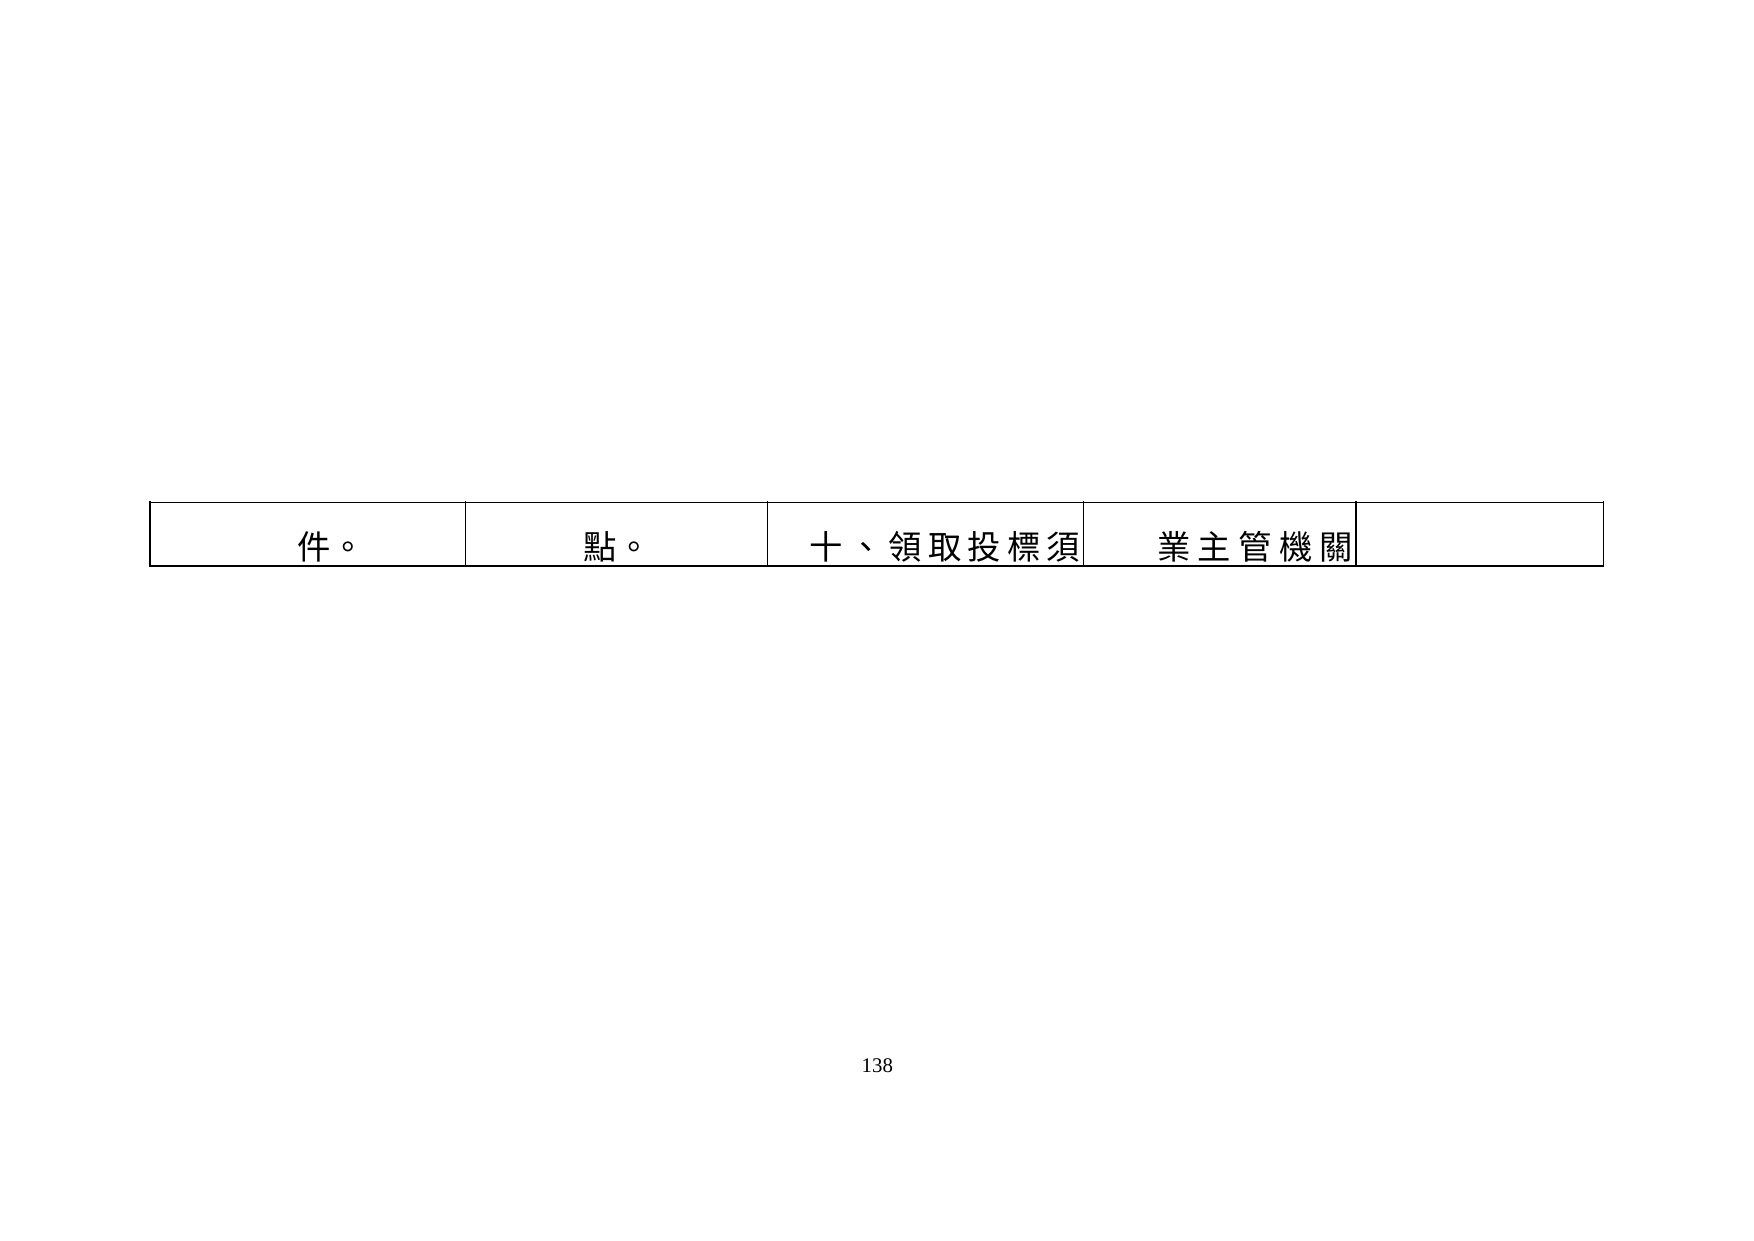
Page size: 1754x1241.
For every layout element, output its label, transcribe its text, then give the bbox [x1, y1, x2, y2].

table_cell 十、領取投標須 [768, 503, 1083, 565]
table_cell 點。 [466, 503, 767, 565]
table_cell 業主管機關 [1084, 503, 1355, 565]
table_cell [1357, 503, 1603, 565]
table_cell 件。 [151, 503, 465, 565]
